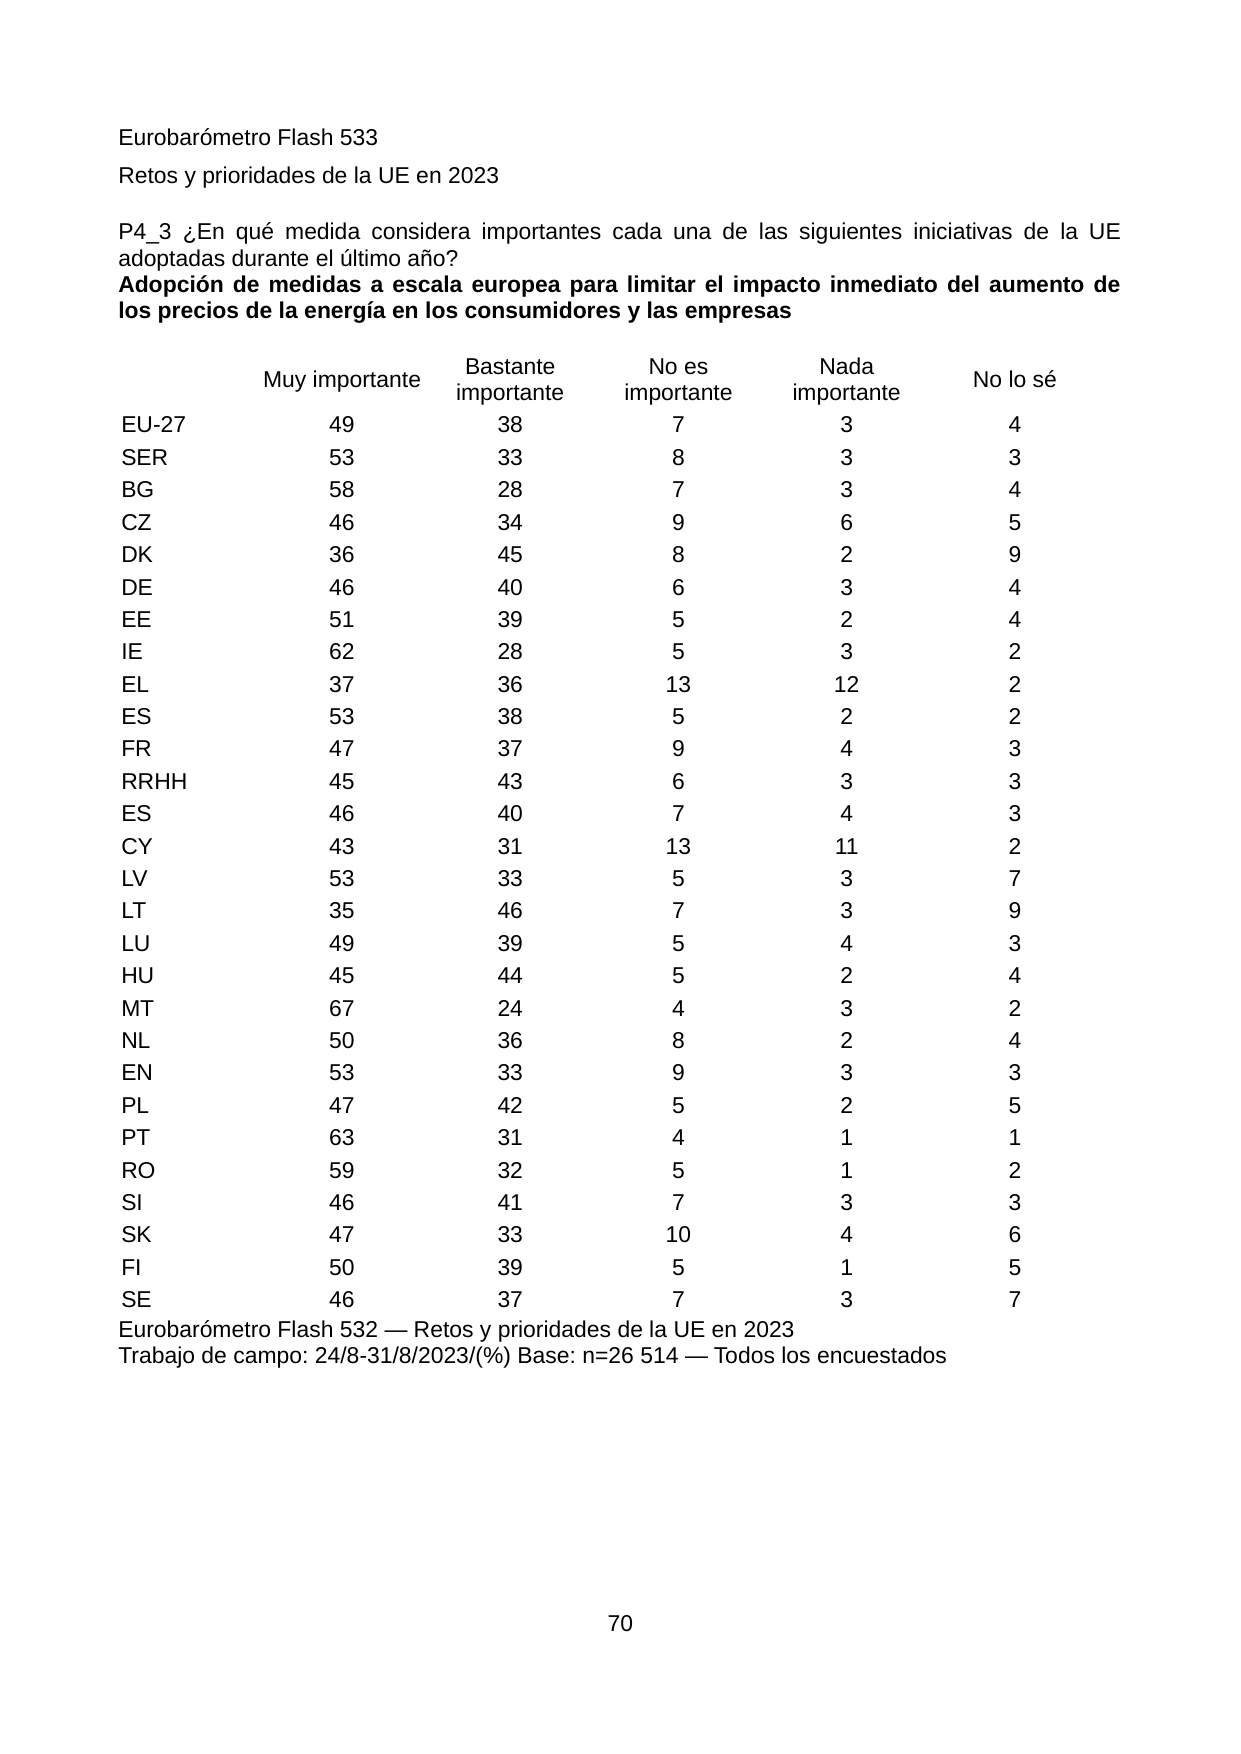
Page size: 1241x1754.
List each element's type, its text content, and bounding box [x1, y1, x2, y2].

table_cell 39 [426, 927, 594, 959]
table_cell 37 [426, 733, 594, 765]
table_cell 45 [426, 538, 594, 570]
table_cell 9 [594, 1056, 762, 1089]
table_cell 2 [762, 1024, 931, 1056]
table_cell RRHH [118, 765, 258, 797]
table_cell 58 [258, 473, 426, 506]
table_cell 49 [258, 409, 426, 441]
text Trabajo de campo: 24/8-31/8/2023/(%) Base: n=26 514 — Todos los encuestados [118, 1342, 1122, 1368]
table_cell SER [118, 441, 258, 473]
table_cell 50 [258, 1251, 426, 1283]
table_cell 37 [258, 668, 426, 700]
table_cell FI [118, 1251, 258, 1283]
table_cell SE [118, 1283, 258, 1316]
table_cell 46 [426, 894, 594, 927]
table_cell 45 [258, 959, 426, 992]
table_cell 50 [258, 1024, 426, 1056]
table_cell 4 [931, 570, 1099, 603]
table_cell 3 [931, 765, 1099, 797]
table_cell 5 [594, 959, 762, 992]
table_cell 12 [762, 668, 931, 700]
table_cell 5 [594, 1251, 762, 1283]
table_cell 63 [258, 1121, 426, 1153]
table_cell 9 [931, 894, 1099, 927]
table_cell 8 [594, 1024, 762, 1056]
table_cell ES [118, 797, 258, 829]
table_cell 7 [594, 894, 762, 927]
table_cell 67 [258, 992, 426, 1024]
table_cell 4 [931, 1024, 1099, 1056]
table_cell 5 [931, 506, 1099, 538]
table_cell 13 [594, 668, 762, 700]
table_cell 47 [258, 733, 426, 765]
table_cell 7 [594, 473, 762, 506]
table_cell IE [118, 635, 258, 668]
table_cell 9 [594, 733, 762, 765]
table_cell 3 [762, 570, 931, 603]
text Eurobarómetro Flash 532 — Retos y prioridades de la UE en 2023 [118, 1316, 1122, 1342]
table_cell EE [118, 603, 258, 635]
table_cell 33 [426, 1218, 594, 1251]
table_cell 3 [762, 441, 931, 473]
table_cell 59 [258, 1154, 426, 1186]
table_cell 53 [258, 700, 426, 732]
table_cell CY [118, 830, 258, 862]
table_cell 11 [762, 830, 931, 862]
table_cell 41 [426, 1186, 594, 1218]
table_cell 3 [931, 441, 1099, 473]
table_cell 4 [931, 959, 1099, 992]
table_cell 28 [426, 473, 594, 506]
table_cell 34 [426, 506, 594, 538]
table_cell SI [118, 1186, 258, 1218]
table_cell 2 [762, 603, 931, 635]
table_cell 38 [426, 409, 594, 441]
table_cell 8 [594, 441, 762, 473]
table_cell 2 [762, 700, 931, 732]
table_cell 3 [931, 1056, 1099, 1089]
table_cell 7 [594, 797, 762, 829]
table_cell 51 [258, 603, 426, 635]
table_cell 6 [594, 570, 762, 603]
table_cell 3 [931, 927, 1099, 959]
table_cell 46 [258, 1283, 426, 1316]
table_cell NL [118, 1024, 258, 1056]
table_cell 40 [426, 570, 594, 603]
table_cell 33 [426, 441, 594, 473]
table_header Nada importante [762, 350, 931, 408]
table_header Bastante importante [426, 350, 594, 408]
text P4_3 ¿En qué medida considera importantes cada una de las siguientes iniciativas de la UE adoptadas durante el último año? [118, 218, 1122, 271]
table_cell 7 [594, 409, 762, 441]
table_cell 62 [258, 635, 426, 668]
table_cell FR [118, 733, 258, 765]
table_cell 46 [258, 570, 426, 603]
table_cell 44 [426, 959, 594, 992]
table_cell 36 [426, 1024, 594, 1056]
table_cell 1 [762, 1121, 931, 1153]
table_cell 28 [426, 635, 594, 668]
table_cell 36 [426, 668, 594, 700]
table_cell 6 [931, 1218, 1099, 1251]
table_cell 46 [258, 1186, 426, 1218]
table_cell EL [118, 668, 258, 700]
table_cell 2 [762, 1089, 931, 1121]
table_cell 47 [258, 1218, 426, 1251]
table_cell 1 [762, 1154, 931, 1186]
table_cell 9 [931, 538, 1099, 570]
table_cell 6 [594, 765, 762, 797]
table_cell 45 [258, 765, 426, 797]
table_cell 37 [426, 1283, 594, 1316]
table_cell BG [118, 473, 258, 506]
table_cell 24 [426, 992, 594, 1024]
table_header [118, 350, 258, 408]
table_cell 31 [426, 830, 594, 862]
table_cell 3 [762, 862, 931, 894]
table_cell 46 [258, 797, 426, 829]
table_cell 5 [594, 927, 762, 959]
table_cell 2 [931, 992, 1099, 1024]
table_cell 4 [931, 409, 1099, 441]
table_cell 38 [426, 700, 594, 732]
table_cell 53 [258, 1056, 426, 1089]
table_cell ES [118, 700, 258, 732]
table_cell 7 [594, 1283, 762, 1316]
table_cell EN [118, 1056, 258, 1089]
table_cell LT [118, 894, 258, 927]
table_cell 36 [258, 538, 426, 570]
table_cell 3 [762, 635, 931, 668]
table_cell 3 [762, 992, 931, 1024]
table_cell 4 [762, 797, 931, 829]
table_header No es importante [594, 350, 762, 408]
table_cell 33 [426, 1056, 594, 1089]
table_cell 2 [931, 830, 1099, 862]
table_cell 39 [426, 603, 594, 635]
table_cell 42 [426, 1089, 594, 1121]
table_cell PL [118, 1089, 258, 1121]
table_cell 13 [594, 830, 762, 862]
table_cell 40 [426, 797, 594, 829]
table_cell 5 [594, 1089, 762, 1121]
table_cell 39 [426, 1251, 594, 1283]
table_cell 3 [762, 1056, 931, 1089]
table_cell 53 [258, 441, 426, 473]
table_cell 7 [931, 1283, 1099, 1316]
table_cell 4 [594, 1121, 762, 1153]
table_cell 35 [258, 894, 426, 927]
table_cell 4 [762, 733, 931, 765]
table_cell 47 [258, 1089, 426, 1121]
table_cell 5 [594, 862, 762, 894]
table_cell 2 [931, 700, 1099, 732]
table_cell LV [118, 862, 258, 894]
table_header Muy importante [258, 350, 426, 408]
table_cell SK [118, 1218, 258, 1251]
table_cell DK [118, 538, 258, 570]
table_cell RO [118, 1154, 258, 1186]
table_cell 3 [931, 733, 1099, 765]
table_cell 5 [931, 1089, 1099, 1121]
table_cell 3 [762, 409, 931, 441]
table_cell 3 [762, 765, 931, 797]
table_cell 4 [762, 1218, 931, 1251]
table_cell 49 [258, 927, 426, 959]
table_cell 6 [762, 506, 931, 538]
table_cell 3 [762, 473, 931, 506]
table_cell 5 [594, 603, 762, 635]
table_cell 5 [931, 1251, 1099, 1283]
table_cell 8 [594, 538, 762, 570]
table_cell 4 [931, 603, 1099, 635]
table_cell 4 [931, 473, 1099, 506]
table_cell LU [118, 927, 258, 959]
table_cell 33 [426, 862, 594, 894]
table_cell 3 [931, 1186, 1099, 1218]
table_cell 1 [931, 1121, 1099, 1153]
table_header No lo sé [931, 350, 1099, 408]
table_cell EU-27 [118, 409, 258, 441]
table_cell 2 [931, 668, 1099, 700]
table_cell 9 [594, 506, 762, 538]
table_cell 31 [426, 1121, 594, 1153]
table_cell 2 [762, 538, 931, 570]
table_cell 53 [258, 862, 426, 894]
table_cell 7 [594, 1186, 762, 1218]
table_cell 2 [931, 1154, 1099, 1186]
table_cell 3 [762, 1186, 931, 1218]
table_cell 2 [931, 635, 1099, 668]
table_cell PT [118, 1121, 258, 1153]
table_cell DE [118, 570, 258, 603]
table_cell 43 [426, 765, 594, 797]
table_cell 43 [258, 830, 426, 862]
table_cell 46 [258, 506, 426, 538]
table_cell 4 [594, 992, 762, 1024]
table_cell 3 [762, 1283, 931, 1316]
table_cell 7 [931, 862, 1099, 894]
text Adopción de medidas a escala europea para limitar el impacto inmediato del aumento de los precios de la energía en los consumidores y las empresas [118, 271, 1122, 323]
table_cell MT [118, 992, 258, 1024]
table_cell CZ [118, 506, 258, 538]
table_cell 1 [762, 1251, 931, 1283]
table_cell 5 [594, 635, 762, 668]
table_cell HU [118, 959, 258, 992]
table_cell 2 [762, 959, 931, 992]
table_cell 10 [594, 1218, 762, 1251]
table_cell 5 [594, 700, 762, 732]
table_cell 5 [594, 1154, 762, 1186]
table_cell 3 [762, 894, 931, 927]
table_cell 4 [762, 927, 931, 959]
table_cell 32 [426, 1154, 594, 1186]
table_cell 3 [931, 797, 1099, 829]
